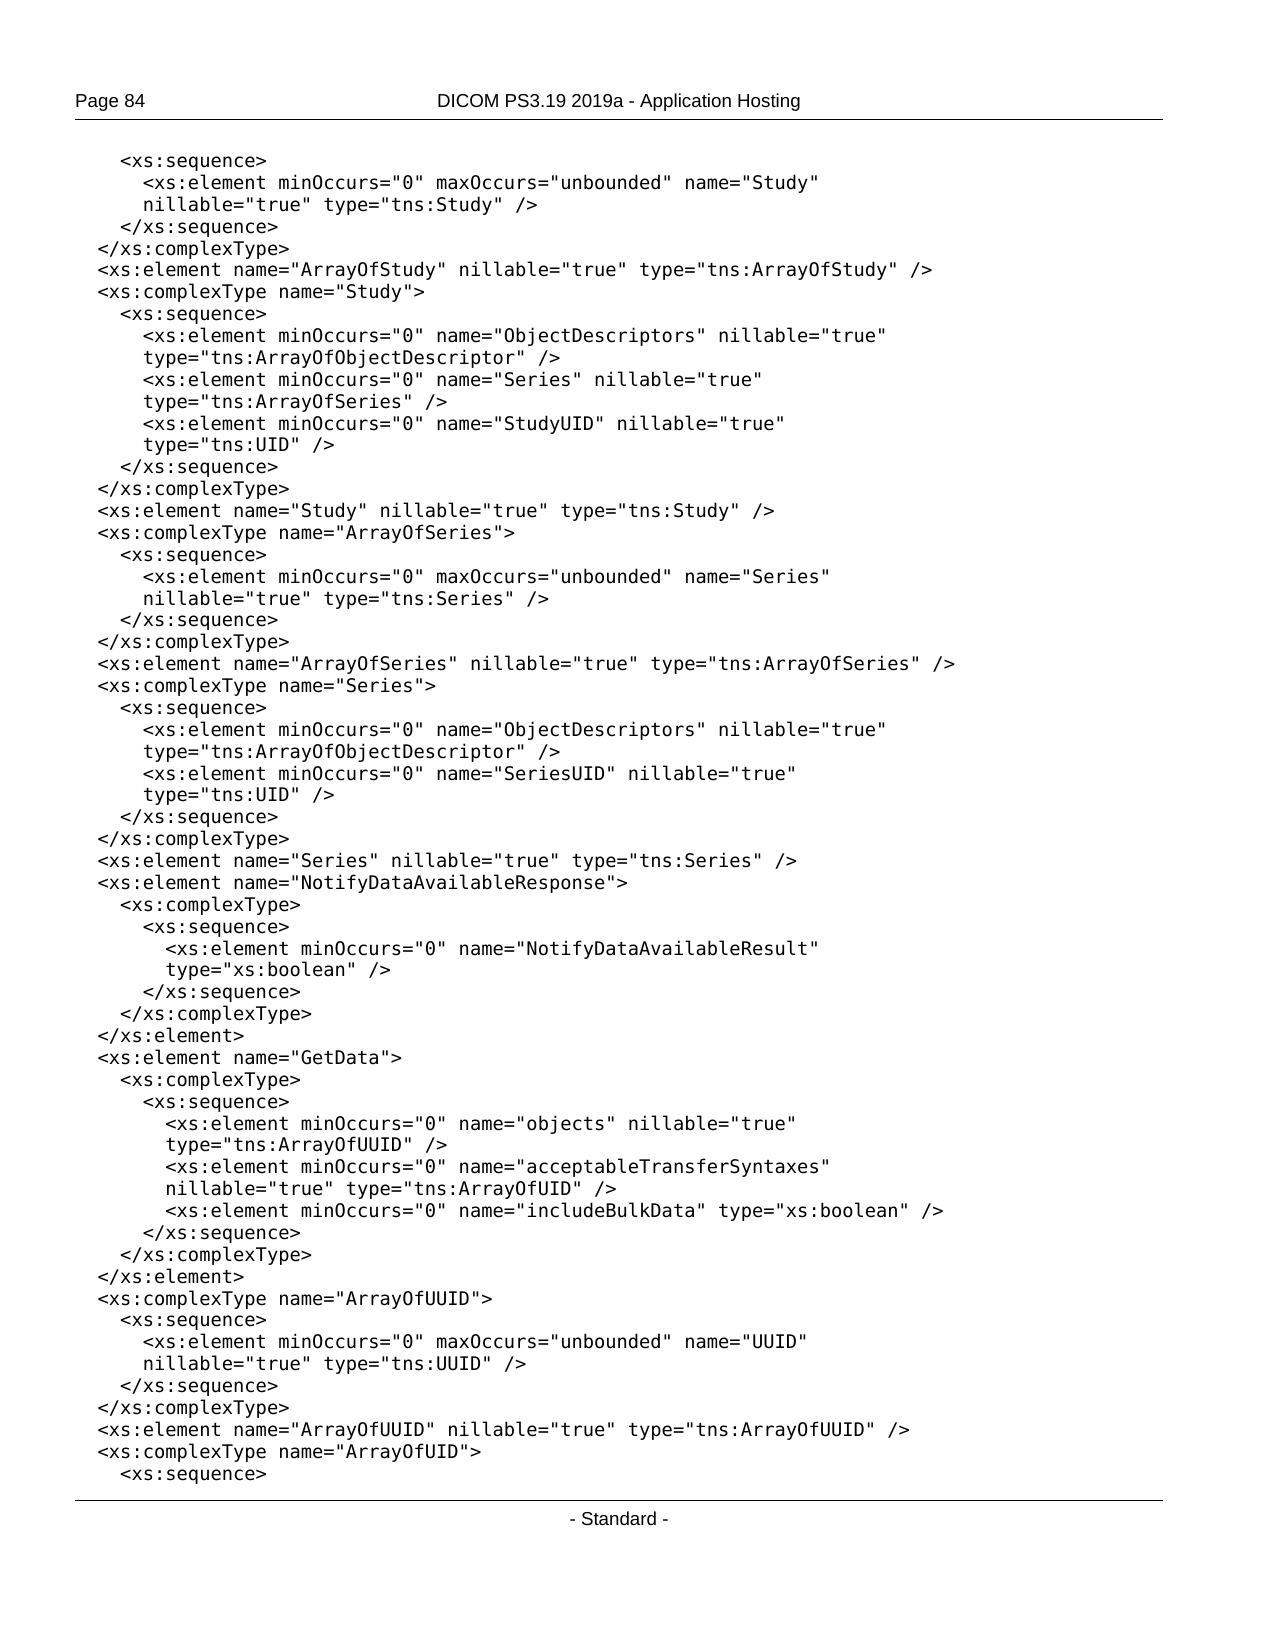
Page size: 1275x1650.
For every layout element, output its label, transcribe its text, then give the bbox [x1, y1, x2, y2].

text <xs:sequence> <xs:element minOccurs="0" maxOccurs="unbounded" name="Study" nillable="true" type="tns:Study" /> </xs:sequence> </xs:complexType> <xs:element name="ArrayOfStudy" nillable="true" type="tns:ArrayOfStudy" /> <xs:complexType name="Study"> <xs:sequence> <xs:element minOccurs="0" name="ObjectDescriptors" nillable="true" type="tns:ArrayOfObjectDescriptor" /> <xs:element minOccurs="0" name="Series" nillable="true" type="tns:ArrayOfSeries" /> <xs:element minOccurs="0" name="StudyUID" nillable="true" type="tns:UID" /> </xs:sequence> </xs:complexType> <xs:element name="Study" nillable="true" type="tns:Study" /> <xs:complexType name="ArrayOfSeries"> <xs:sequence> <xs:element minOccurs="0" maxOccurs="unbounded" name="Series" nillable="true" type="tns:Series" /> </xs:sequence> </xs:complexType> <xs:element name="ArrayOfSeries" nillable="true" type="tns:ArrayOfSeries" /> <xs:complexType name="Series"> <xs:sequence> <xs:element minOccurs="0" name="ObjectDescriptors" nillable="true" type="tns:ArrayOfObjectDescriptor" /> <xs:element minOccurs="0" name="SeriesUID" nillable="true" type="tns:UID" /> </xs:sequence> </xs:complexType> <xs:element name="Series" nillable="true" type="tns:Series" /> <xs:element name="NotifyDataAvailableResponse"> <xs:complexType> <xs:sequence> <xs:element minOccurs="0" name="NotifyDataAvailableResult" type="xs:boolean" /> </xs:sequence> </xs:complexType> </xs:element> <xs:element name="GetData"> <xs:complexType> <xs:sequence> <xs:element minOccurs="0" name="objects" nillable="true" type="tns:ArrayOfUUID" /> <xs:element minOccurs="0" name="acceptableTransferSyntaxes" nillable="true" type="tns:ArrayOfUID" /> <xs:element minOccurs="0" name="includeBulkData" type="xs:boolean" /> </xs:sequence> </xs:complexType> </xs:element> <xs:complexType name="ArrayOfUUID"> <xs:sequence> <xs:element minOccurs="0" maxOccurs="unbounded" name="UUID" nillable="true" type="tns:UUID" /> </xs:sequence> </xs:complexType> <xs:element name="ArrayOfUUID" nillable="true" type="tns:ArrayOfUUID" /> <xs:complexType name="ArrayOfUID"> <xs:sequence> [75, 150, 1162, 1484]
